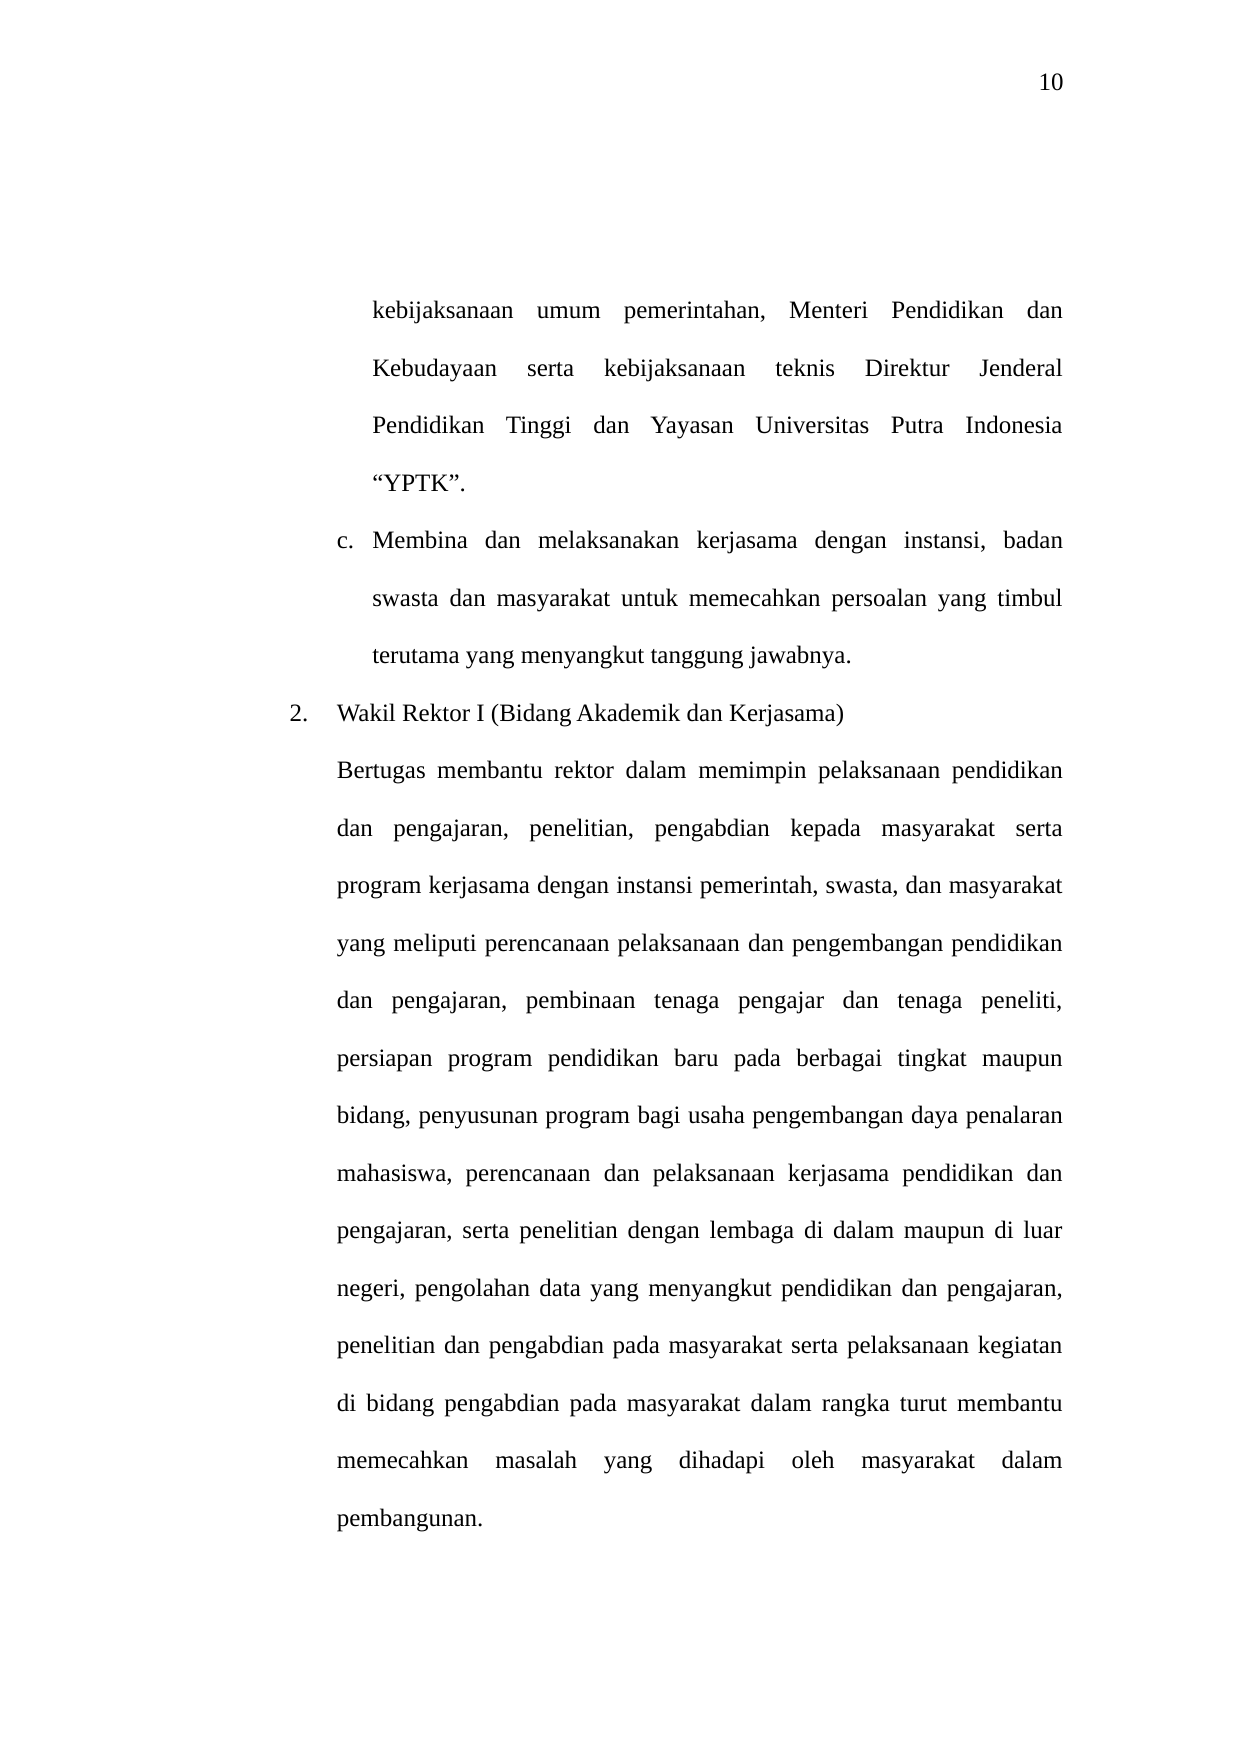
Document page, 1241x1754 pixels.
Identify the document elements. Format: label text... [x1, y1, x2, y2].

list Bertugas membantu rektor dalam memimpin pelaksanaan pendidikan dan pengajaran, penelitian, pengabdian kepada masyarakat serta program kerjasama dengan instansi pemerintah, swasta, dan masyarakat yang meliputi perencanaan pelaksanaan dan pengembangan pendidikan dan pengajaran, pembinaan tenaga pengajar dan tenaga peneliti, persiapan program pendidikan baru pada berbagai tingkat maupun bidang, penyusunan program bagi usaha pengembangan daya penalaran mahasiswa, perencanaan dan pelaksanaan kerjasama pendidikan dan pengajaran, serta penelitian dengan lembaga di dalam maupun di luar negeri, pengolahan data yang menyangkut pendidikan dan pengajaran, penelitian dan pengabdian pada masyarakat serta pelaksanaan kegiatan di bidang pengabdian pada masyarakat dalam rangka turut membantu memecahkan masalah yang dihadapi oleh masyarakat dalam pembangunan. [289, 755, 1063, 1532]
list Membina dan melaksanakan kerjasama dengan instansi, badan swasta dan masyarakat untuk memecahkan persoalan yang timbul terutama yang menyangkut tanggung jawabnya. [337, 525, 1063, 669]
list Wakil Rektor I (Bidang Akademik dan Kerjasama) [289, 698, 1063, 727]
list kebijaksanaan umum pemerintahan, Menteri Pendidikan dan Kebudayaan serta kebijaksanaan teknis Direktur Jenderal Pendidikan Tinggi dan Yayasan Universitas Putra Indonesia “YPTK”. [337, 295, 1063, 497]
